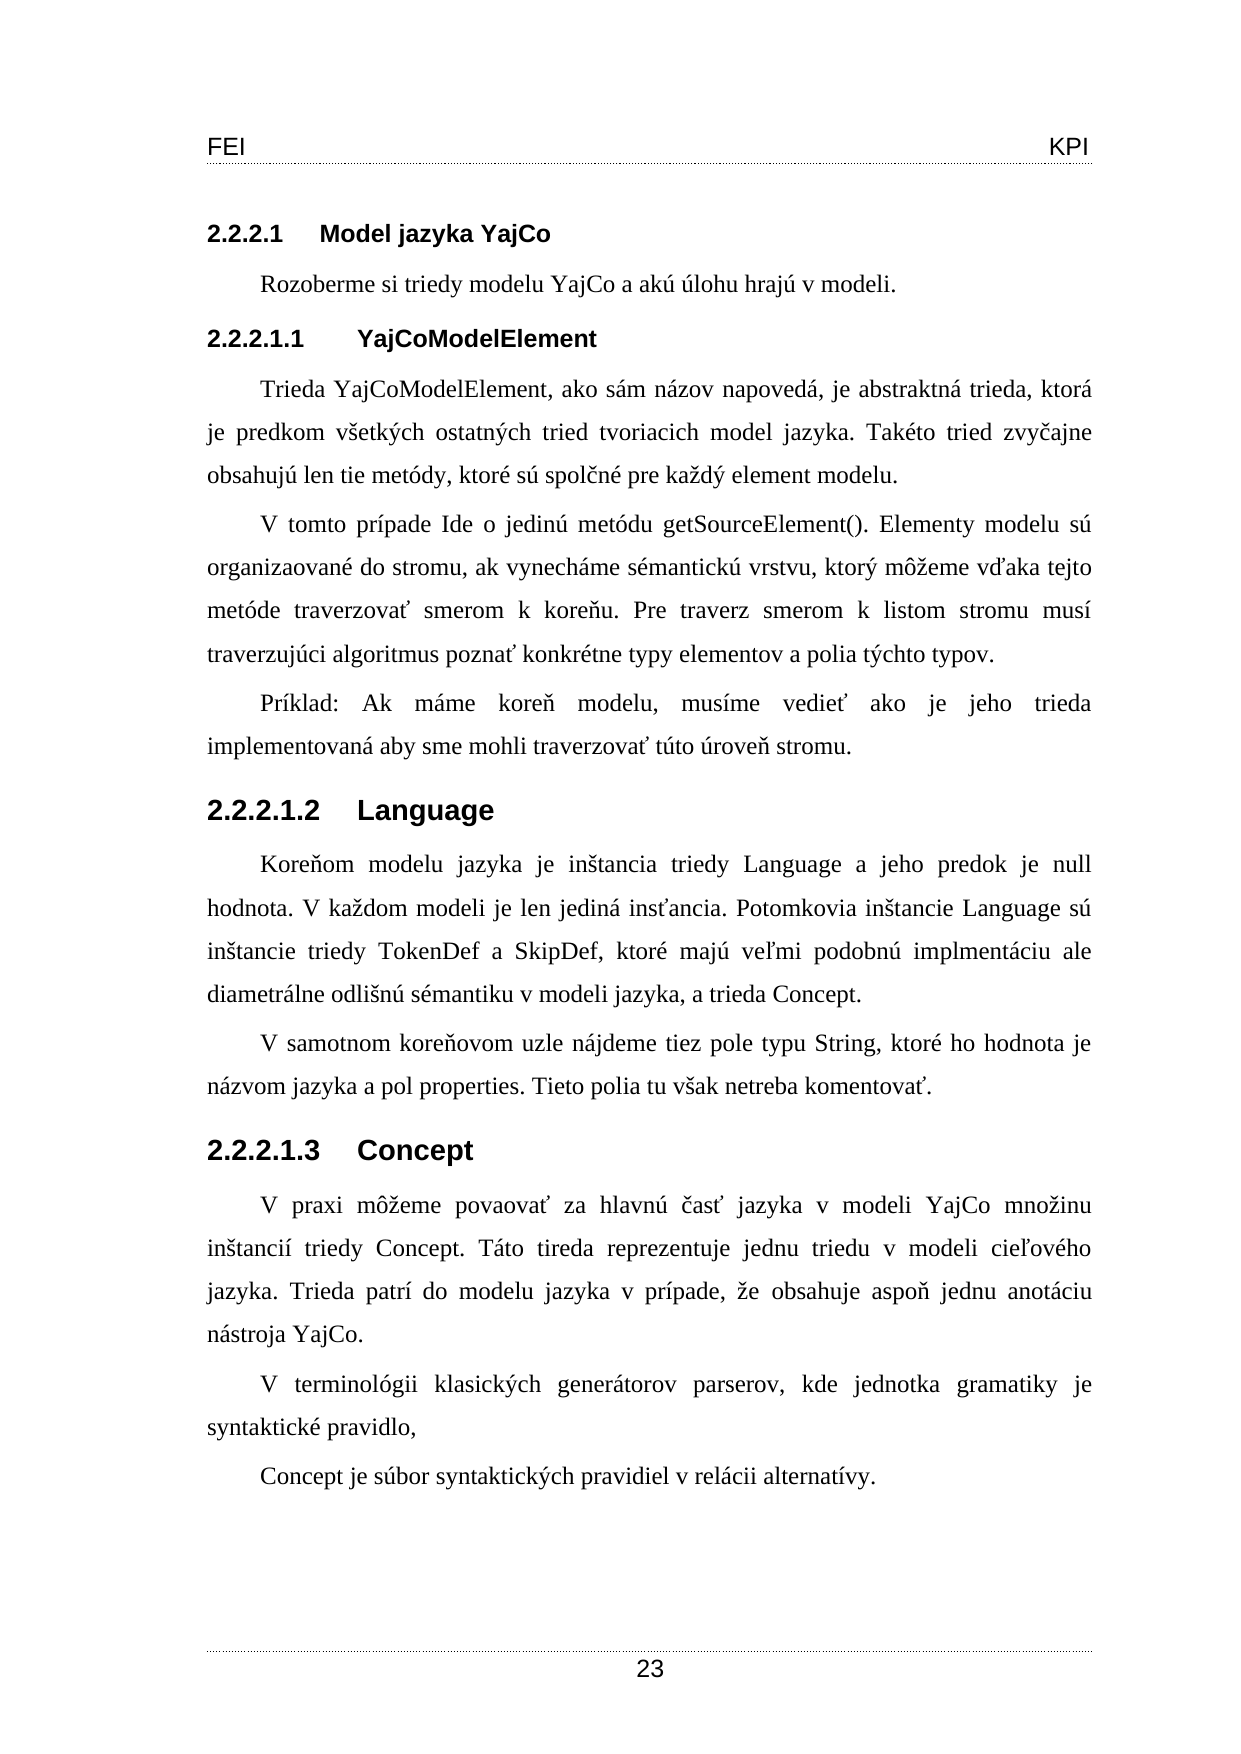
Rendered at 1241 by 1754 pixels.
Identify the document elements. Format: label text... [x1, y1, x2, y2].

text V praxi môžeme povaovať za hlavnú časť jazyka v modeli YajCo množinu inštancií triedy Concept. Táto tireda reprezentuje jednu triedu v modeli cieľového jazyka. Trieda patrí do modelu jazyka v prípade, že obsahuje aspoň jednu anotáciu nástroja YajCo. [207, 1190, 1092, 1348]
text V terminológii klasických generátorov parserov, kde jednotka gramatiky je syntaktické pravidlo, [207, 1369, 1092, 1441]
text Príklad: Ak máme koreň modelu, musíme vedieť ako je jeho trieda implementovaná aby sme mohli traverzovať túto úroveň stromu. [207, 688, 1092, 760]
text Trieda YajCoModelElement, ako sám názov napovedá, je abstraktná trieda, ktorá je predkom všetkých ostatných tried tvoriacich model jazyka. Takéto tried zvyčajne obsahujú len tie metódy, ktoré sú spolčné pre každý element modelu. [207, 374, 1092, 489]
text V tomto prípade Ide o jedinú metódu getSourceElement(). Elementy modelu sú organizaované do stromu, ak vynecháme sémantickú vrstvu, ktorý môžeme vďaka tejto metóde traverzovať smerom k koreňu. Pre traverz smerom k listom stromu musí traverzujúci algoritmus poznať konkrétne typy elementov a polia týchto typov. [207, 509, 1092, 667]
list Language [207, 793, 1092, 827]
text Concept je súbor syntaktických pravidiel v relácii alternatívy. [207, 1461, 1092, 1490]
text Koreňom modelu jazyka je inštancia triedy Language a jeho predok je null hodnota. V každom modeli je len jediná insťancia. Potomkovia inštancie Language sú inštancie triedy TokenDef a SkipDef, ktoré majú veľmi podobnú implmentáciu ale diametrálne odlišnú sémantiku v modeli jazyka, a trieda Concept. [207, 849, 1092, 1008]
text Rozoberme si triedy modelu YajCo a akú úlohu hrajú v modeli. [207, 269, 1092, 297]
list Concept [207, 1133, 1092, 1167]
list YajCoModelElement [207, 324, 1092, 353]
text V samotnom koreňovom uzle nájdeme tiez pole typu String, ktoré ho hodnota je názvom jazyka a pol properties. Tieto polia tu však netreba komentovať. [207, 1028, 1092, 1100]
list Model jazyka YajCo [207, 219, 1092, 248]
